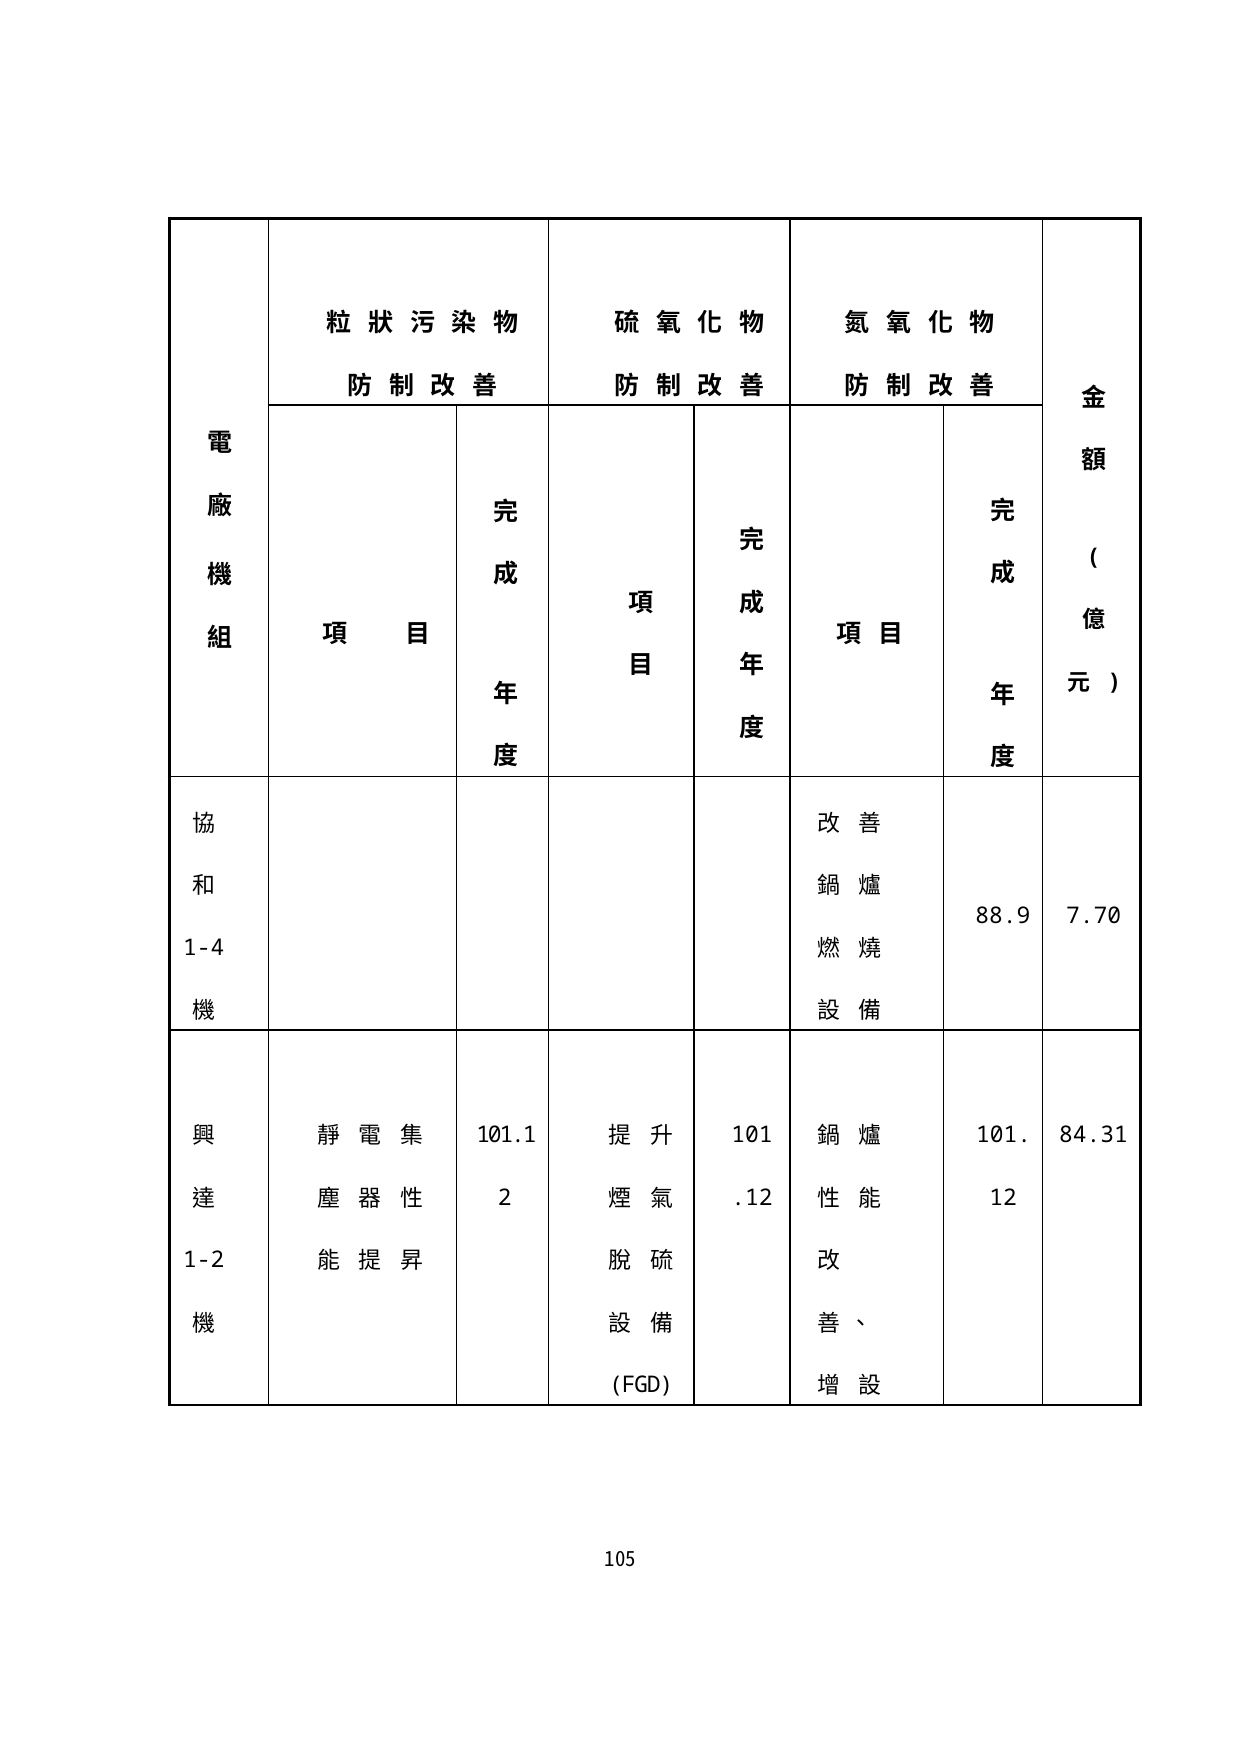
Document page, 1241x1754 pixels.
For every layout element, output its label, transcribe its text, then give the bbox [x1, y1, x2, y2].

table_cell 完成年度 [695, 406, 789, 776]
table_cell 完成 年度 [457, 406, 548, 776]
table_cell 興達 1-2機 [171, 1031, 268, 1404]
table_cell [549, 777, 693, 1029]
table_cell 7.70 [1043, 777, 1139, 1029]
table_cell 提升煙氣脫硫設備(FGD) [549, 1031, 693, 1404]
table_cell 項 目 [269, 406, 456, 776]
table_header 氮氧化物 防制改善 [791, 220, 1042, 404]
table_cell [457, 777, 548, 1029]
table_cell [269, 777, 456, 1029]
table_cell 鍋爐性能改善、增設 [791, 1031, 943, 1404]
table_cell 101.12 [695, 1031, 789, 1404]
table_cell 協和 1-4機 [171, 777, 268, 1029]
table_cell 項目 [791, 406, 943, 776]
table_cell [695, 777, 789, 1029]
table_cell 改善鍋爐燃燒設備 [791, 777, 943, 1029]
table_cell 101.12 [457, 1031, 548, 1404]
table_cell 完成 年度 [944, 406, 1042, 776]
table_header 硫氧化物 防制改善 [549, 220, 789, 404]
table_cell 101.12 [944, 1031, 1042, 1404]
table_cell 靜電集塵器性能提昇 [269, 1031, 456, 1404]
table_cell 84.31 [1043, 1031, 1139, 1404]
table_header 粒狀污染物 防制改善 [269, 220, 548, 404]
table_header 金額 (億元) [1043, 220, 1139, 776]
table_cell 項 目 [549, 406, 693, 776]
table_cell 88.9 [944, 777, 1042, 1029]
table_header 電廠 機組 [171, 220, 268, 776]
